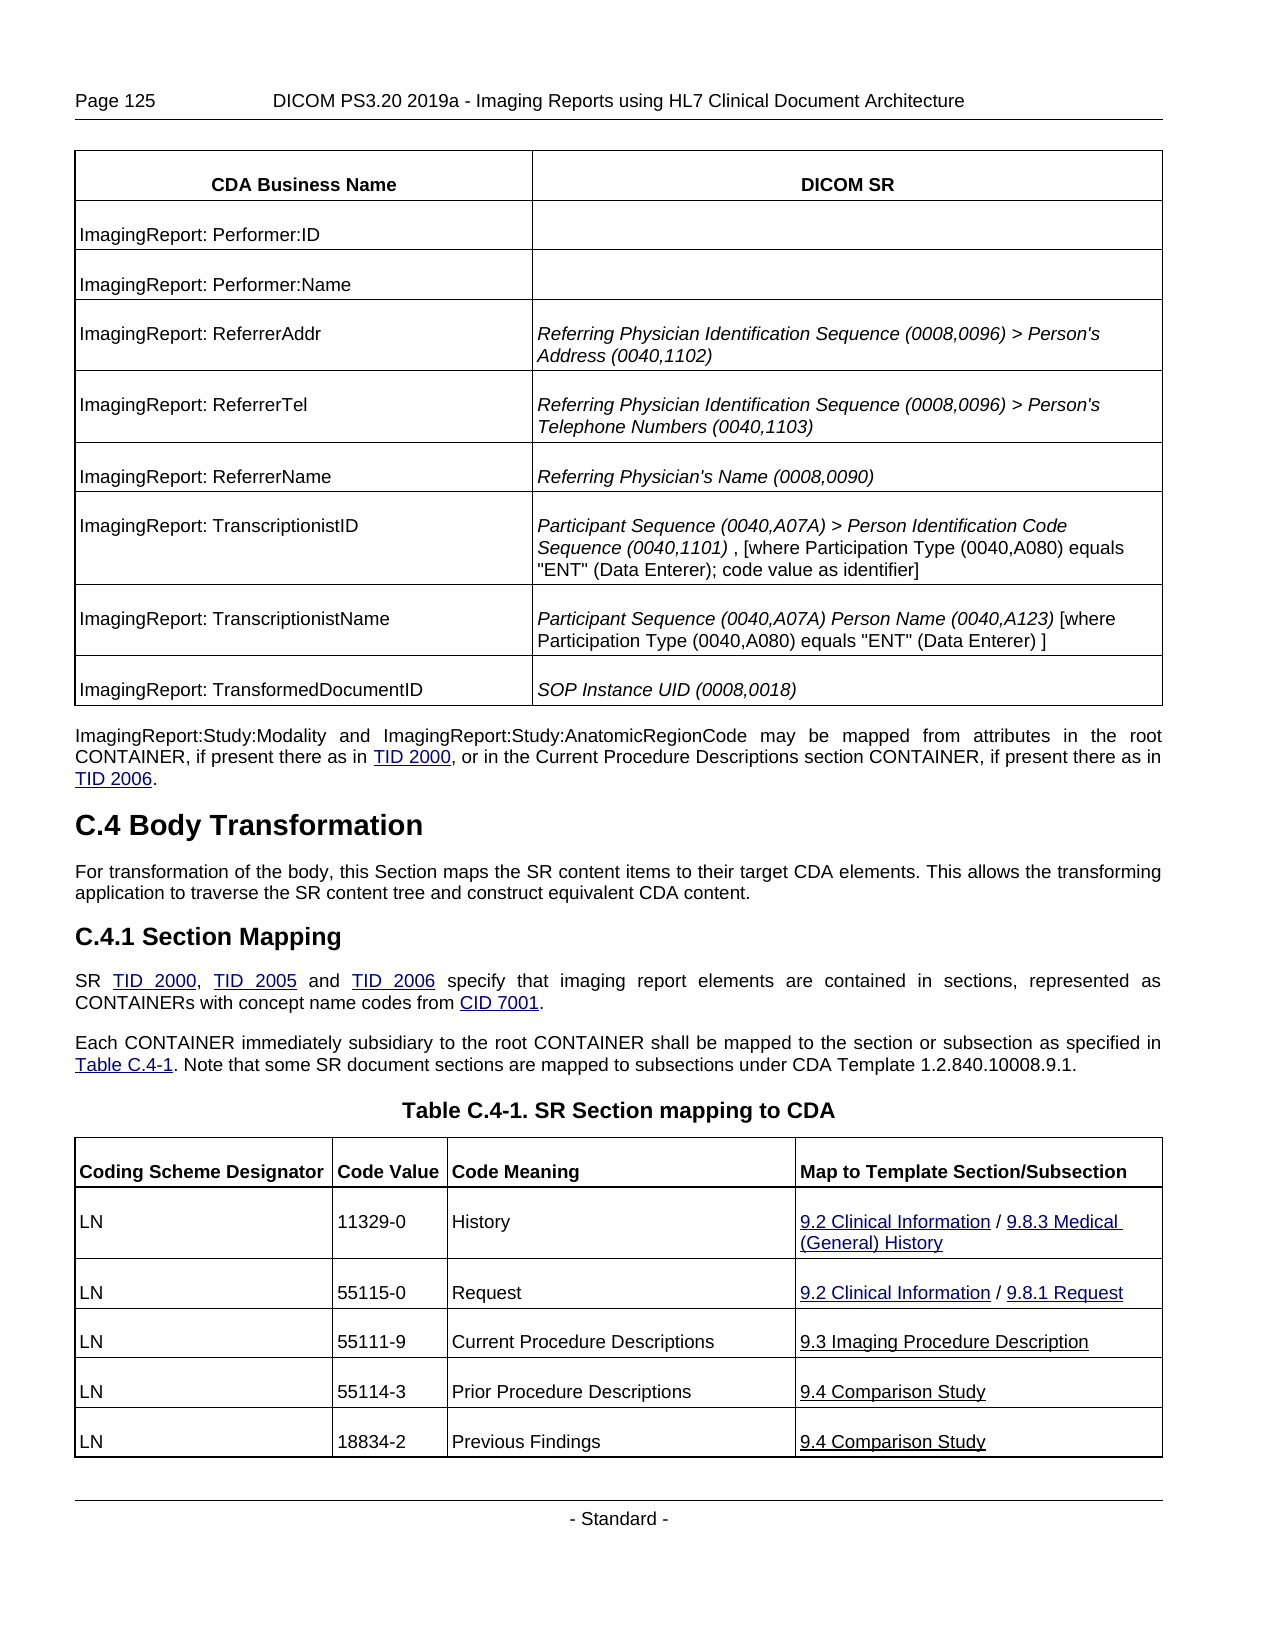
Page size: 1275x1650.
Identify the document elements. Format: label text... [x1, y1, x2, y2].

text ImagingReport:Study:Modality and ImagingReport:Study:AnatomicRegionCode may be mapped from attributes in the root CONTAINER, if present there as in TID 2000, or in the Current Procedure Descriptions section CONTAINER, if present there as in TID 2006. [75, 725, 1162, 789]
table_cell 18834-2 [333, 1408, 447, 1456]
text Table C.4-1. SR Section mapping to CDA [75, 1097, 1162, 1123]
table_cell ImagingReport: ReferrerTel [76, 371, 532, 442]
table_cell LN [76, 1259, 332, 1307]
table_cell Previous Findings [448, 1408, 795, 1456]
table_cell ImagingReport: TranscriptionistName [76, 585, 532, 655]
text For transformation of the body, this Section maps the SR content items to their target CDA elements. This allows the transforming application to traverse the SR content tree and construct equivalent CDA content. [75, 861, 1162, 904]
table_header Code Value [333, 1138, 447, 1186]
table_cell Referring Physician's Name (0008,0090) [533, 443, 1162, 491]
table_cell [533, 201, 1162, 249]
table_cell LN [76, 1358, 332, 1407]
table_header CDA Business Name [76, 151, 532, 200]
text Each CONTAINER immediately subsidiary to the root CONTAINER shall be mapped to the section or subsection as specified in Table C.4-1. Note that some SR document sections are mapped to subsections under CDA Template 1.2.840.10008.9.1. [75, 1032, 1162, 1075]
table_cell 55111-9 [333, 1309, 447, 1357]
table_cell 11329-0 [333, 1188, 447, 1258]
table_cell SOP Instance UID (0008,0018) [533, 656, 1162, 705]
table_cell ImagingReport: TransformedDocumentID [76, 656, 532, 705]
table_cell Referring Physician Identification Sequence (0008,0096) > Person's Telephone Numbers (0040,1103) [533, 371, 1162, 442]
table_cell LN [76, 1309, 332, 1357]
table_cell ImagingReport: Performer:ID [76, 201, 532, 249]
table_cell LN [76, 1408, 332, 1456]
table_cell Prior Procedure Descriptions [448, 1358, 795, 1407]
table_cell 55114-3 [333, 1358, 447, 1407]
table_cell History [448, 1188, 795, 1258]
table_cell 9.4 Comparison Study [796, 1358, 1162, 1407]
text SR TID 2000, TID 2005 and TID 2006 specify that imaging report elements are contained in sections, represented as CONTAINERs with concept name codes from CID 7001. [75, 970, 1162, 1013]
table_cell Request [448, 1259, 795, 1307]
table_cell ImagingReport: Performer:Name [76, 250, 532, 299]
table_cell 55115-0 [333, 1259, 447, 1307]
table_cell 9.3 Imaging Procedure Description [796, 1309, 1162, 1357]
table_cell Current Procedure Descriptions [448, 1309, 795, 1357]
table_cell Participant Sequence (0040,A07A) > Person Identification Code Sequence (0040,1101) , [where Participation Type (0040,A080) equals "ENT" (Data Enterer); code value as identifier] [533, 492, 1162, 584]
table_cell 9.2 Clinical Information / 9.8.1 Request [796, 1259, 1162, 1307]
table_cell LN [76, 1188, 332, 1258]
table_header DICOM SR [533, 151, 1162, 200]
table_cell ImagingReport: TranscriptionistID [76, 492, 532, 584]
table_cell ImagingReport: ReferrerName [76, 443, 532, 491]
table_cell Referring Physician Identification Sequence (0008,0096) > Person's Address (0040,1102) [533, 300, 1162, 370]
table_header Map to Template Section/Subsection [796, 1138, 1162, 1186]
table_header Code Meaning [448, 1138, 795, 1186]
table_header Coding Scheme Designator [76, 1138, 332, 1186]
table_cell ImagingReport: ReferrerAddr [76, 300, 532, 370]
table_cell Participant Sequence (0040,A07A) Person Name (0040,A123) [where Participation Type (0040,A080) equals "ENT" (Data Enterer) ] [533, 585, 1162, 655]
table_cell 9.4 Comparison Study [796, 1408, 1162, 1456]
text C.4.1 Section Mapping [75, 922, 1162, 951]
table_cell [533, 250, 1162, 299]
table_cell 9.2 Clinical Information / 9.8.3 Medical (General) History [796, 1188, 1162, 1258]
text C.4 Body Transformation [75, 808, 1162, 842]
